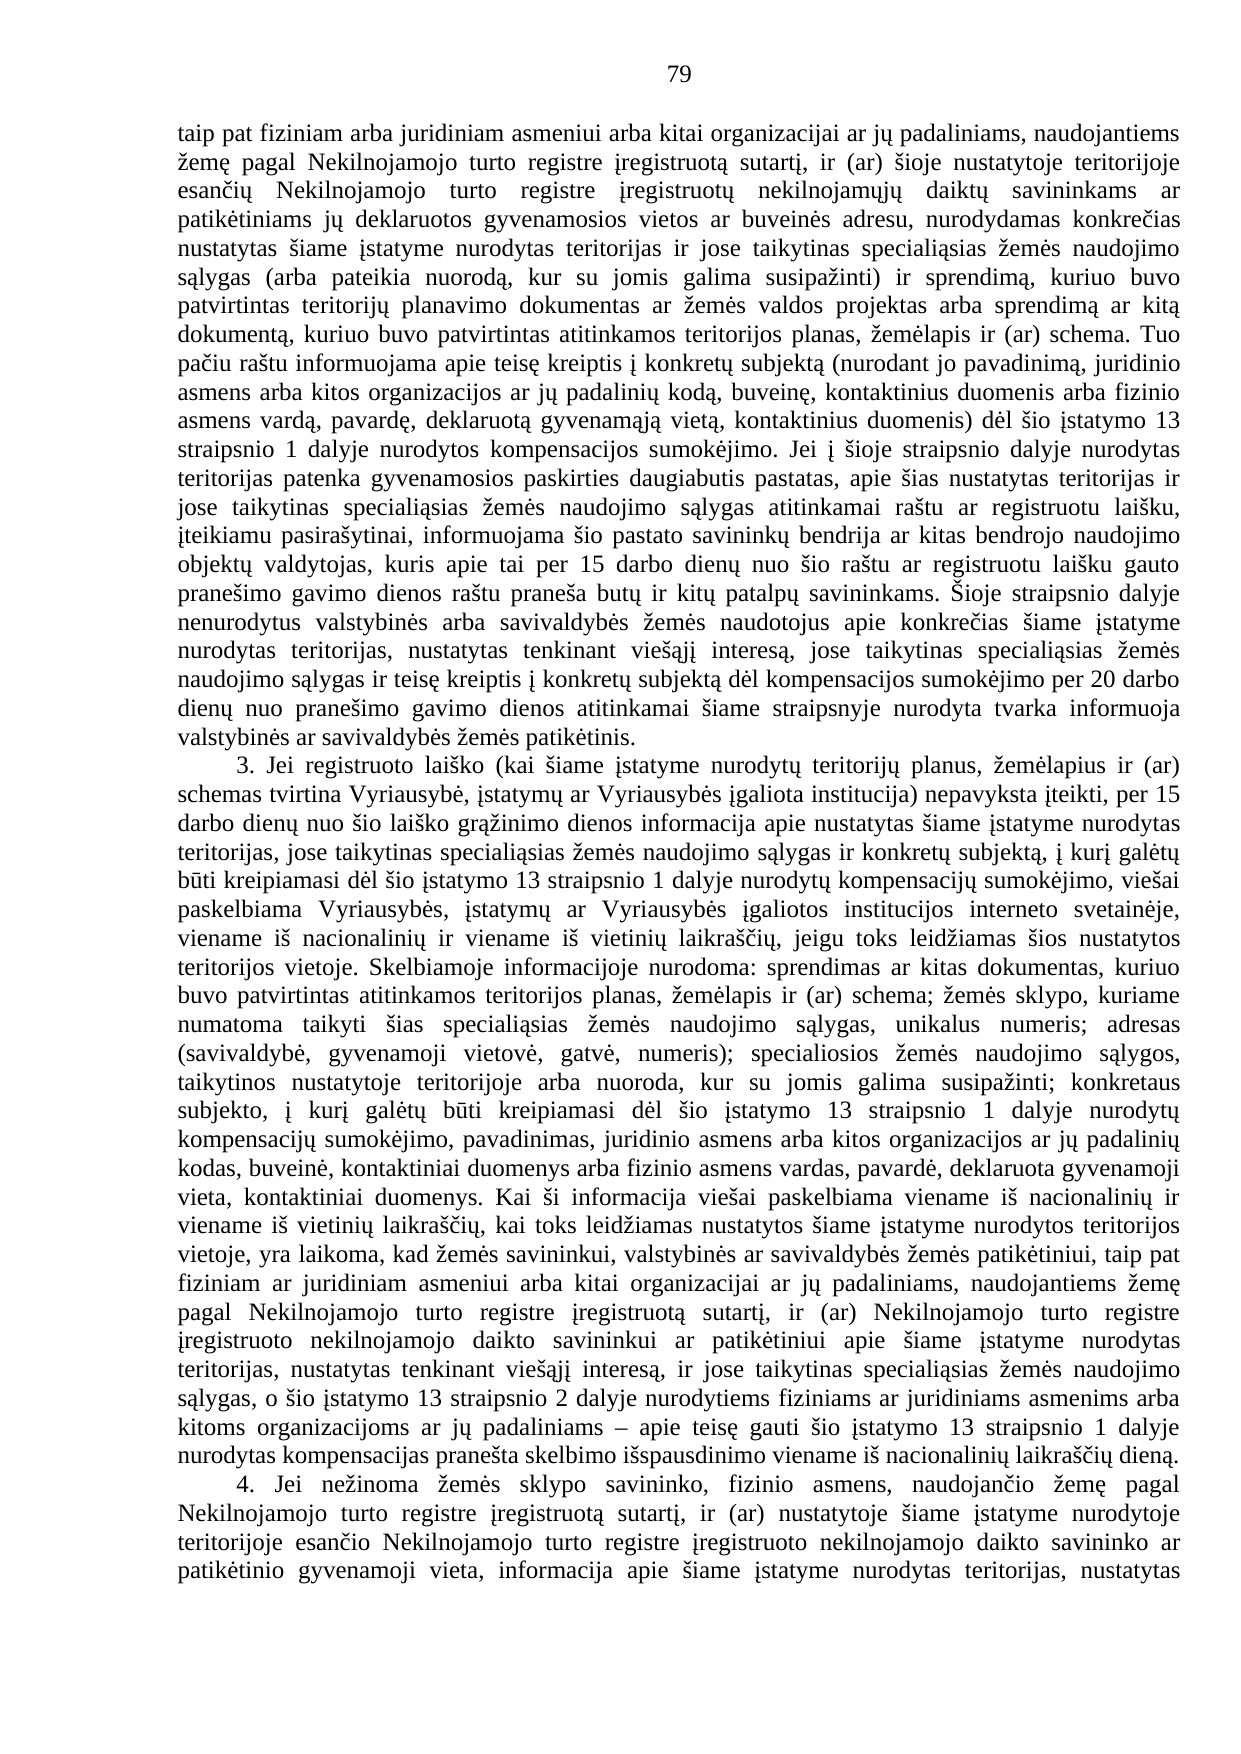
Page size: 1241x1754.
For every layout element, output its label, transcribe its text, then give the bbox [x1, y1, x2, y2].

text 4. Jei nežinoma žemės sklypo savininko, fizinio asmens, naudojančio žemę pagal Nekilnojamojo turto registre įregistruotą sutartį, ir (ar) nustatytoje šiame įstatyme nurodytoje teritorijoje esančio Nekilnojamojo turto registre įregistruoto nekilnojamojo daikto savininko ar patikėtinio gyvenamoji vieta, informacija apie šiame įstatyme nurodytas teritorijas, nustatytas [177, 1469, 1181, 1584]
text taip pat fiziniam arba juridiniam asmeniui arba kitai organizacijai ar jų padaliniams, naudojantiems žemę pagal Nekilnojamojo turto registre įregistruotą sutartį, ir (ar) šioje nustatytoje teritorijoje esančių Nekilnojamojo turto registre įregistruotų nekilnojamųjų daiktų savininkams ar patikėtiniams jų deklaruotos gyvenamosios vietos ar buveinės adresu, nurodydamas konkrečias nustatytas šiame įstatyme nurodytas teritorijas ir jose taikytinas specialiąsias žemės naudojimo sąlygas (arba pateikia nuorodą, kur su jomis galima susipažinti) ir sprendimą, kuriuo buvo patvirtintas teritorijų planavimo dokumentas ar žemės valdos projektas arba sprendimą ar kitą dokumentą, kuriuo buvo patvirtintas atitinkamos teritorijos planas, žemėlapis ir (ar) schema. Tuo pačiu raštu informuojama apie teisę kreiptis į konkretų subjektą (nurodant jo pavadinimą, juridinio asmens arba kitos organizacijos ar jų padalinių kodą, buveinę, kontaktinius duomenis arba fizinio asmens vardą, pavardę, deklaruotą gyvenamąją vietą, kontaktinius duomenis) dėl šio įstatymo 13 straipsnio 1 dalyje nurodytos kompensacijos sumokėjimo. Jei į šioje straipsnio dalyje nurodytas teritorijas patenka gyvenamosios paskirties daugiabutis pastatas, apie šias nustatytas teritorijas ir jose taikytinas specialiąsias žemės naudojimo sąlygas atitinkamai raštu ar registruotu laišku, įteikiamu pasirašytinai, informuojama šio pastato savininkų bendrija ar kitas bendrojo naudojimo objektų valdytojas, kuris apie tai per 15 darbo dienų nuo šio raštu ar registruotu laišku gauto pranešimo gavimo dienos raštu praneša butų ir kitų patalpų savininkams. Šioje straipsnio dalyje nenurodytus valstybinės arba savivaldybės žemės naudotojus apie konkrečias šiame įstatyme nurodytas teritorijas, nustatytas tenkinant viešąjį interesą, jose taikytinas specialiąsias žemės naudojimo sąlygas ir teisę kreiptis į konkretų subjektą dėl kompensacijos sumokėjimo per 20 darbo dienų nuo pranešimo gavimo dienos atitinkamai šiame straipsnyje nurodyta tvarka informuoja valstybinės ar savivaldybės žemės patikėtinis. [177, 118, 1181, 751]
text 3. Jei registruoto laiško (kai šiame įstatyme nurodytų teritorijų planus, žemėlapius ir (ar) schemas tvirtina Vyriausybė, įstatymų ar Vyriausybės įgaliota institucija) nepavyksta įteikti, per 15 darbo dienų nuo šio laiško grąžinimo dienos informacija apie nustatytas šiame įstatyme nurodytas teritorijas, jose taikytinas specialiąsias žemės naudojimo sąlygas ir konkretų subjektą, į kurį galėtų būti kreipiamasi dėl šio įstatymo 13 straipsnio 1 dalyje nurodytų kompensacijų sumokėjimo, viešai paskelbiama Vyriausybės, įstatymų ar Vyriausybės įgaliotos institucijos interneto svetainėje, viename iš nacionalinių ir viename iš vietinių laikraščių, jeigu toks leidžiamas šios nustatytos teritorijos vietoje. Skelbiamoje informacijoje nurodoma: sprendimas ar kitas dokumentas, kuriuo buvo patvirtintas atitinkamos teritorijos planas, žemėlapis ir (ar) schema; žemės sklypo, kuriame numatoma taikyti šias specialiąsias žemės naudojimo sąlygas, unikalus numeris; adresas (savivaldybė, gyvenamoji vietovė, gatvė, numeris); specialiosios žemės naudojimo sąlygos, taikytinos nustatytoje teritorijoje arba nuoroda, kur su jomis galima susipažinti; konkretaus subjekto, į kurį galėtų būti kreipiamasi dėl šio įstatymo 13 straipsnio 1 dalyje nurodytų kompensacijų sumokėjimo, pavadinimas, juridinio asmens arba kitos organizacijos ar jų padalinių kodas, buveinė, kontaktiniai duomenys arba fizinio asmens vardas, pavardė, deklaruota gyvenamoji vieta, kontaktiniai duomenys. Kai ši informacija viešai paskelbiama viename iš nacionalinių ir viename iš vietinių laikraščių, kai toks leidžiamas nustatytos šiame įstatyme nurodytos teritorijos vietoje, yra laikoma, kad žemės savininkui, valstybinės ar savivaldybės žemės patikėtiniui, taip pat fiziniam ar juridiniam asmeniui arba kitai organizacijai ar jų padaliniams, naudojantiems žemę pagal Nekilnojamojo turto registre įregistruotą sutartį, ir (ar) Nekilnojamojo turto registre įregistruoto nekilnojamojo daikto savininkui ar patikėtiniui apie šiame įstatyme nurodytas teritorijas, nustatytas tenkinant viešąjį interesą, ir jose taikytinas specialiąsias žemės naudojimo sąlygas, o šio įstatymo 13 straipsnio 2 dalyje nurodytiems fiziniams ar juridiniams asmenims arba kitoms organizacijoms ar jų padaliniams – apie teisę gauti šio įstatymo 13 straipsnio 1 dalyje nurodytas kompensacijas pranešta skelbimo išspausdinimo viename iš nacionalinių laikraščių dieną. [177, 751, 1181, 1469]
